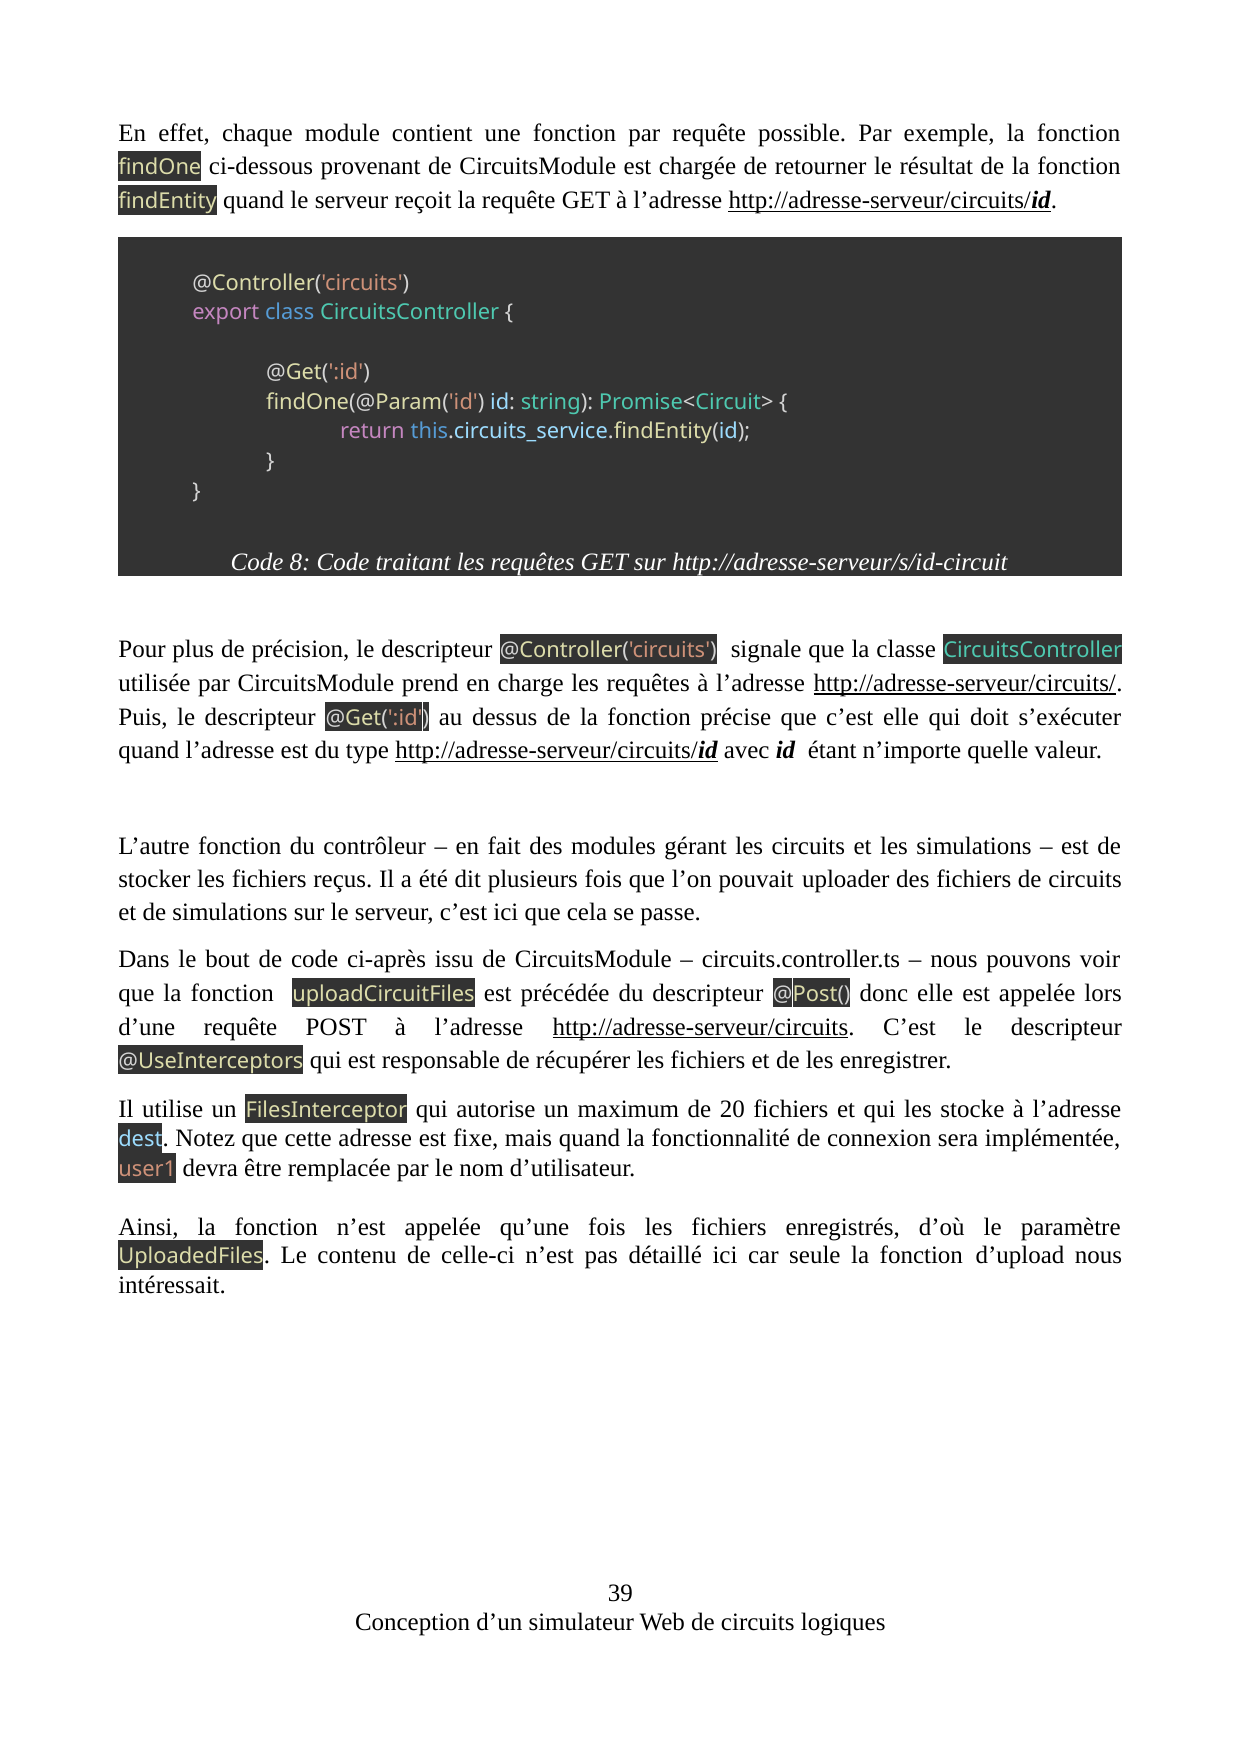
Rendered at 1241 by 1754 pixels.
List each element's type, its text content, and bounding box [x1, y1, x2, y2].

text Ainsi, la fonction n’est appelée qu’une fois les fichiers enregistrés, d’où le paramètre UploadedFiles. Le contenu de celle-ci n’est pas détaillé ici car seule la fonction d’upload nous intéressait. [118, 1212, 1122, 1299]
text findOne(@Param('id') id: string): Promise<Circuit> { [118, 386, 1122, 415]
text Dans le bout de code ci-après issu de CircuitsModule – circuits.controller.ts – nous pouvons voir que la fonction uploadCircuitFiles est précédée du descripteur @Post() donc elle est appelée lors d’une requête POST à l’adresse http://adresse-serveur/circuits. C’est le descripteur @UseInterceptors qui est responsable de récupérer les fichiers et de les enregistrer. [118, 944, 1122, 1074]
text } [118, 475, 1122, 505]
text @Controller('circuits') [118, 267, 1122, 296]
text Code 8: Code traitant les requêtes GET sur http://adresse-serveur/s/id-circuit [118, 547, 1122, 576]
text @Get(':id') [118, 356, 1122, 386]
text Pour plus de précision, le descripteur @Controller('circuits') signale que la classe CircuitsController utilisée par CircuitsModule prend en charge les requêtes à l’adresse http://adresse-serveur/circuits/. Puis, le descripteur @Get(':id') au dessus de la fonction précise que c’est elle qui doit s’exécuter quand l’adresse est du type http://adresse-serveur/circuits/id avec id étant n’importe quelle valeur. [118, 634, 1122, 764]
text return this.circuits_service.findEntity(id); [118, 415, 1122, 445]
text } [118, 445, 1122, 475]
text L’autre fonction du contrôleur – en fait des modules gérant les circuits et les simulations – est de stocker les fichiers reçus. Il a été dit plusieurs fois que l’on pouvait uploader des fichiers de circuits et de simulations sur le serveur, c’est ici que cela se passe. [118, 831, 1122, 926]
text Il utilise un FilesInterceptor qui autorise un maximum de 20 fichiers et qui les stocke à l’adresse dest. Notez que cette adresse est fixe, mais quand la fonctionnalité de connexion sera implémentée, user1 devra être remplacée par le nom d’utilisateur. [118, 1093, 1122, 1183]
text export class CircuitsController { [118, 296, 1122, 326]
text En effet, chaque module contient une fonction par requête possible. Par exemple, la fonction findOne ci-dessous provenant de CircuitsModule est chargée de retourner le résultat de la fonction findEntity quand le serveur reçoit la requête GET à l’adresse http://adresse-serveur/circuits/id. [118, 118, 1122, 215]
